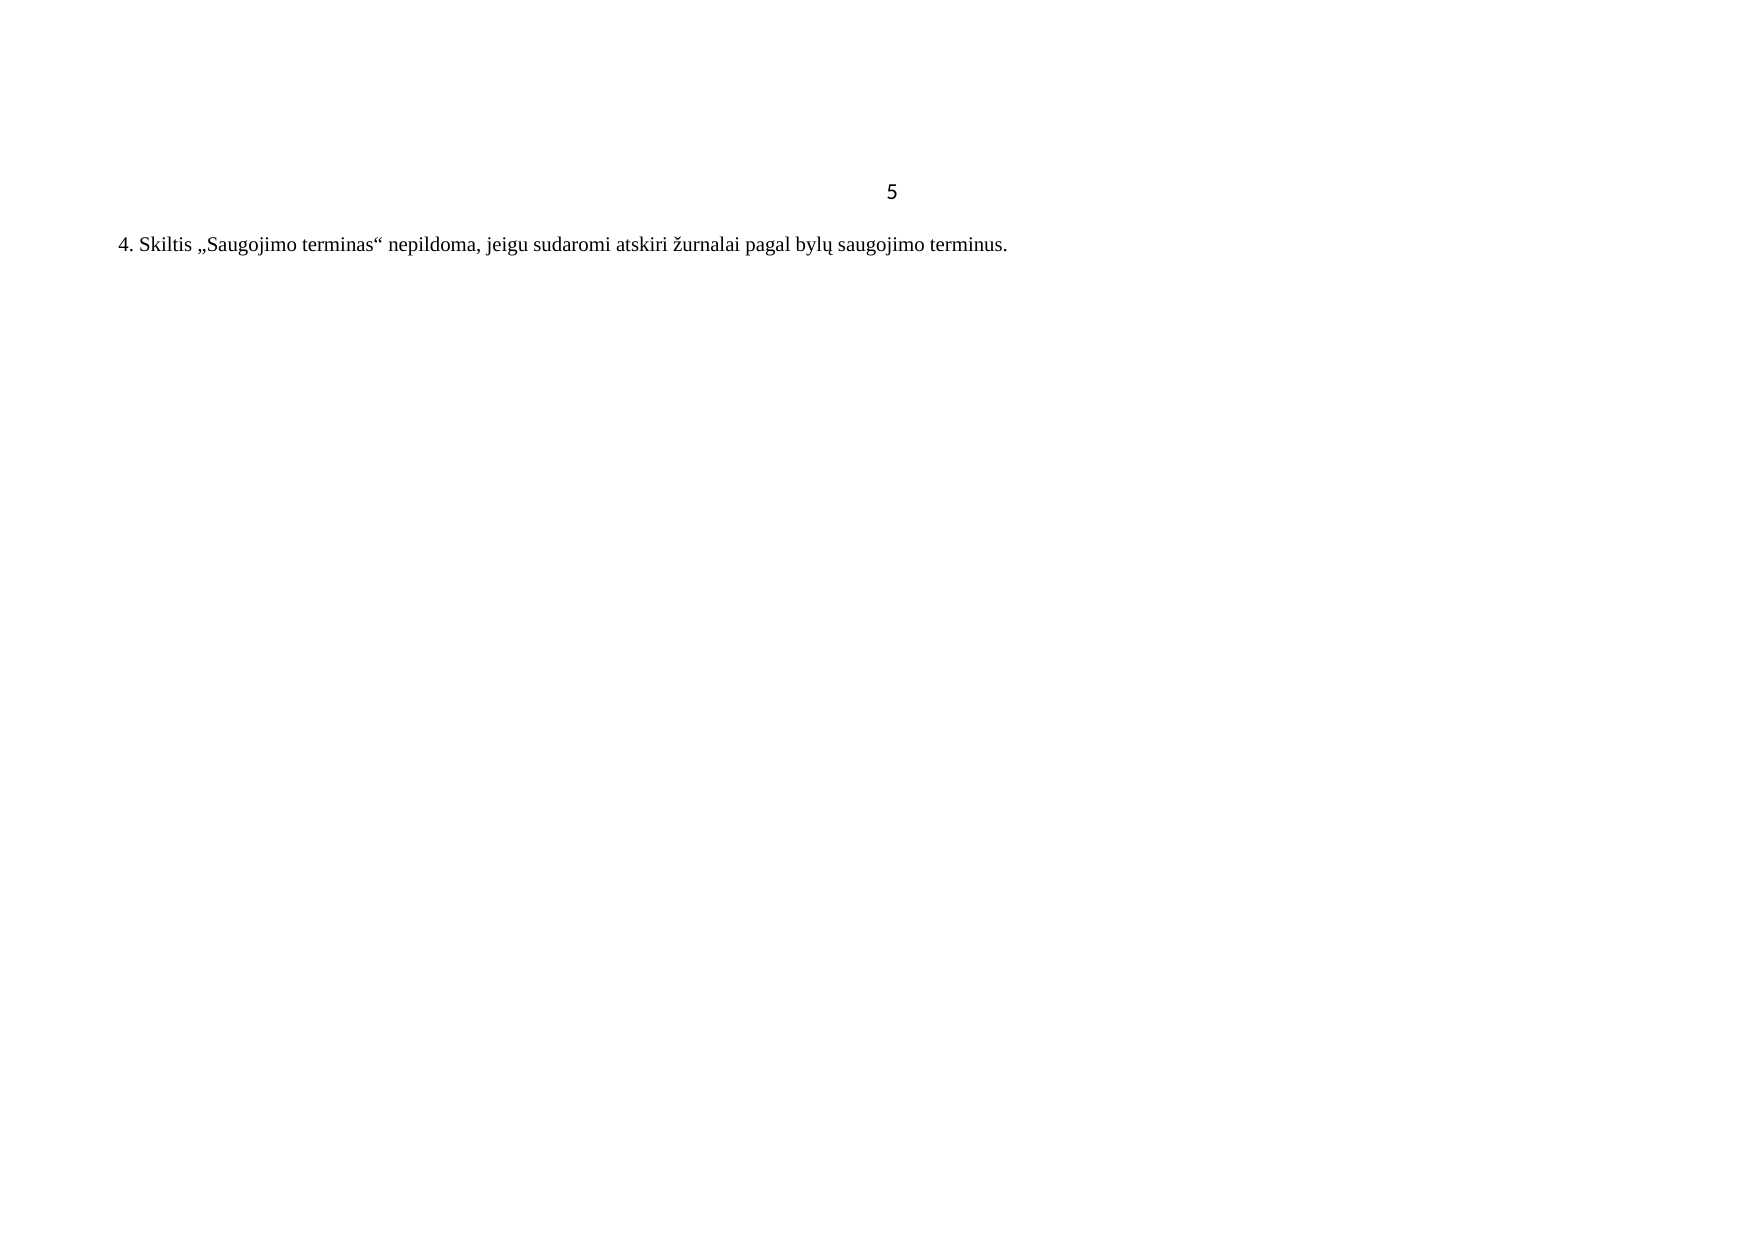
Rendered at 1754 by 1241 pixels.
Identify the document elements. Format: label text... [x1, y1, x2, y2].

text 4. Skiltis „Saugojimo terminas“ nepildoma, jeigu sudaromi atskiri žurnalai pagal bylų saugojimo terminus. [118, 232, 1665, 256]
